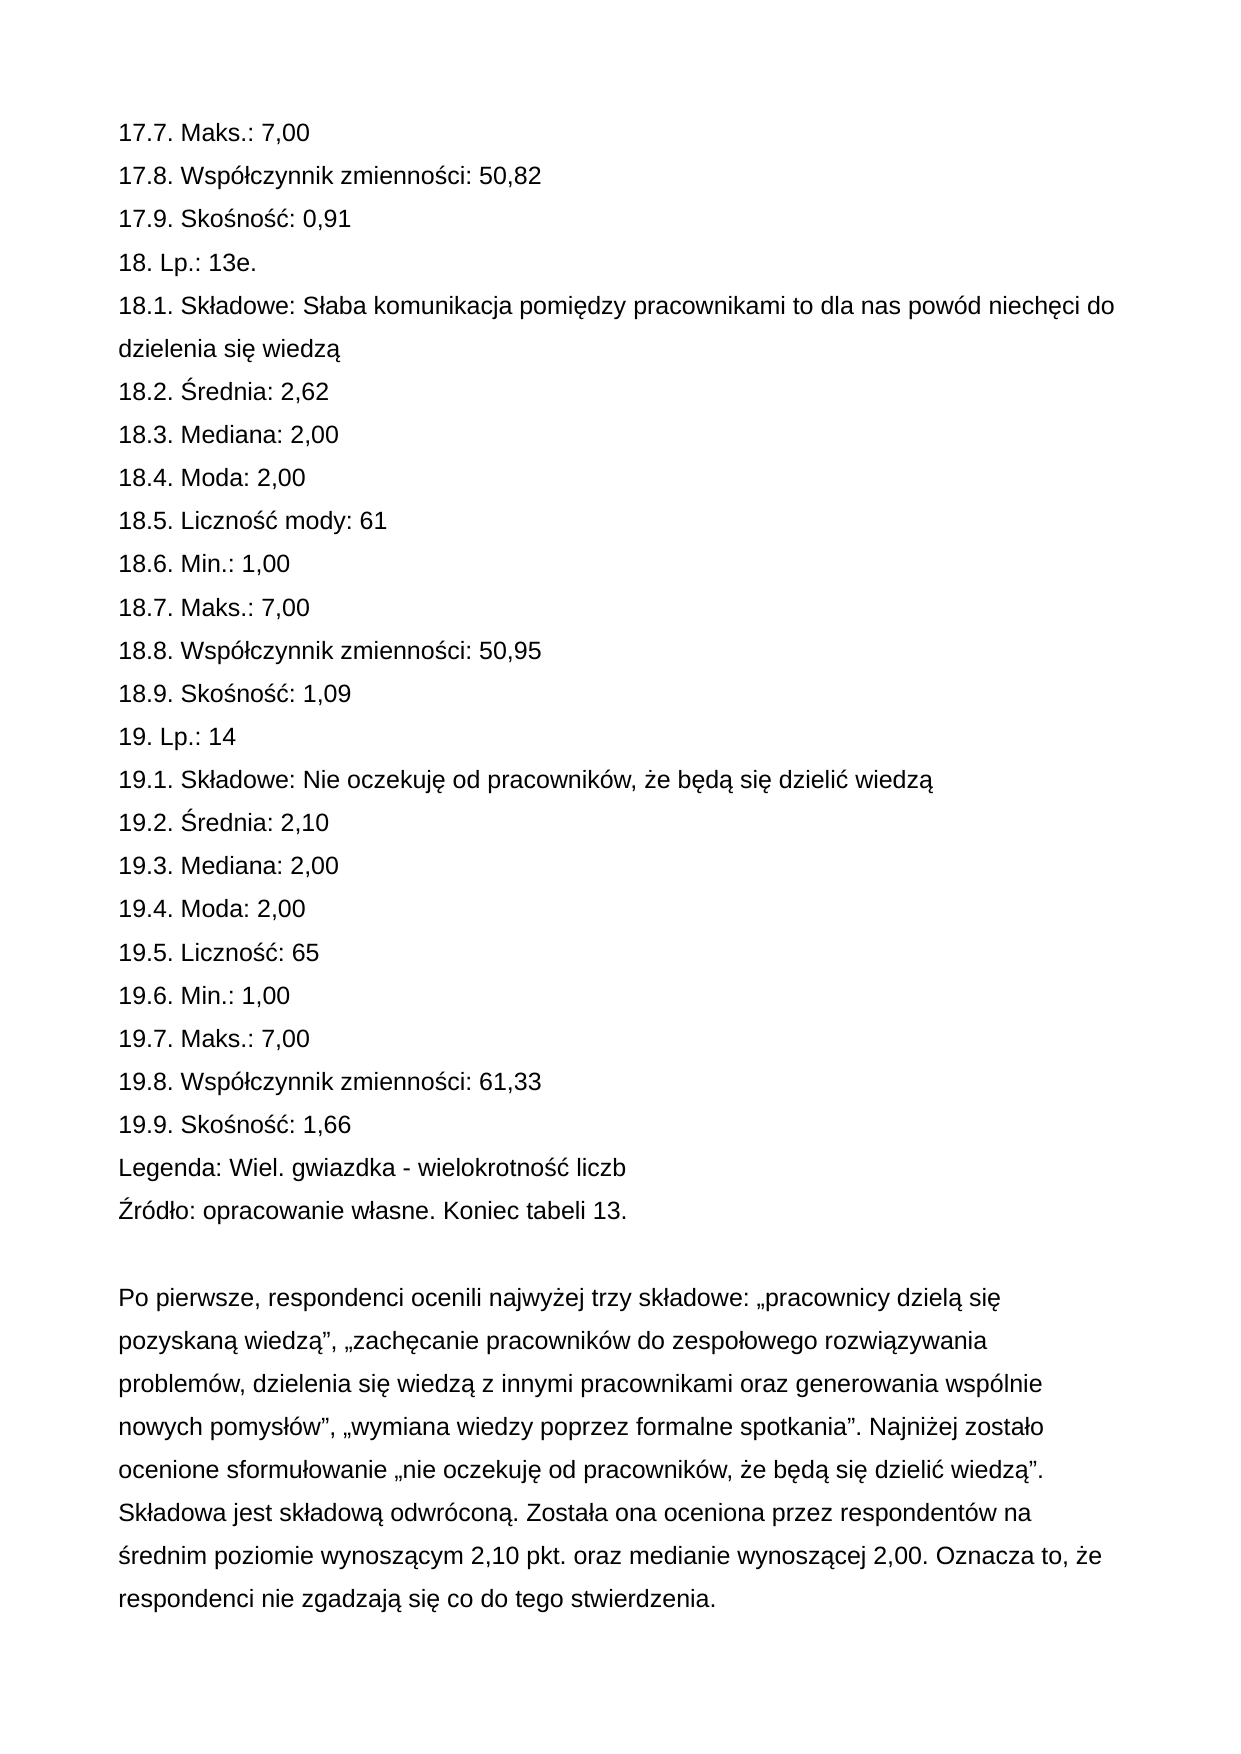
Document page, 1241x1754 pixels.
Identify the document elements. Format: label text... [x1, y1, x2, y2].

text Źródło: opracowanie własne. Koniec tabeli 13. [118, 1196, 1122, 1225]
text 19.7. Maks.: 7,00 [118, 1024, 1122, 1052]
text 17.9. Skośność: 0,91 [118, 204, 1122, 233]
text 17.7. Maks.: 7,00 [118, 118, 1122, 147]
text 19.1. Składowe: Nie oczekuję od pracowników, że będą się dzielić wiedzą [118, 765, 1122, 794]
text Legenda: Wiel. gwiazdka - wielokrotność liczb [118, 1153, 1122, 1182]
text 19.3. Mediana: 2,00 [118, 851, 1122, 880]
text 19.6. Min.: 1,00 [118, 981, 1122, 1009]
text 18.7. Maks.: 7,00 [118, 592, 1122, 621]
text 18.9. Skośność: 1,09 [118, 679, 1122, 707]
text 19.9. Skośność: 1,66 [118, 1110, 1122, 1139]
text 19.4. Moda: 2,00 [118, 894, 1122, 923]
text 19. Lp.: 14 [118, 722, 1122, 751]
text 18.2. Średnia: 2,62 [118, 377, 1122, 406]
text 19.5. Liczność: 65 [118, 937, 1122, 966]
text 18. Lp.: 13e. [118, 247, 1122, 276]
text Po pierwsze, respondenci ocenili najwyżej trzy składowe: „pracownicy dzielą się pozyskaną wiedzą”, „zachęcanie pracowników do zespołowego rozwiązywania problemów, dzielenia się wiedzą z innymi pracownikami oraz generowania wspólnie nowych pomysłów”, „wymiana wiedzy poprzez formalne spotkania”. Najniżej zostało ocenione sformułowanie „nie oczekuję od pracowników, że będą się dzielić wiedzą”. Składowa jest składową odwróconą. Została ona oceniona przez respondentów na średnim poziomie wynoszącym 2,10 pkt. oraz medianie wynoszącej 2,00. Oznacza to, że respondenci nie zgadzają się co do tego stwierdzenia. [118, 1282, 1122, 1613]
text 18.1. Składowe: Słaba komunikacja pomiędzy pracownikami to dla nas powód niechęci do dzielenia się wiedzą [118, 291, 1122, 362]
text 18.3. Mediana: 2,00 [118, 420, 1122, 449]
text 19.8. Współczynnik zmienności: 61,33 [118, 1067, 1122, 1096]
text 18.8. Współczynnik zmienności: 50,95 [118, 636, 1122, 664]
text 19.2. Średnia: 2,10 [118, 808, 1122, 837]
text 18.5. Liczność mody: 61 [118, 506, 1122, 535]
text 18.4. Moda: 2,00 [118, 463, 1122, 492]
text 18.6. Min.: 1,00 [118, 549, 1122, 578]
text 17.8. Współczynnik zmienności: 50,82 [118, 161, 1122, 190]
